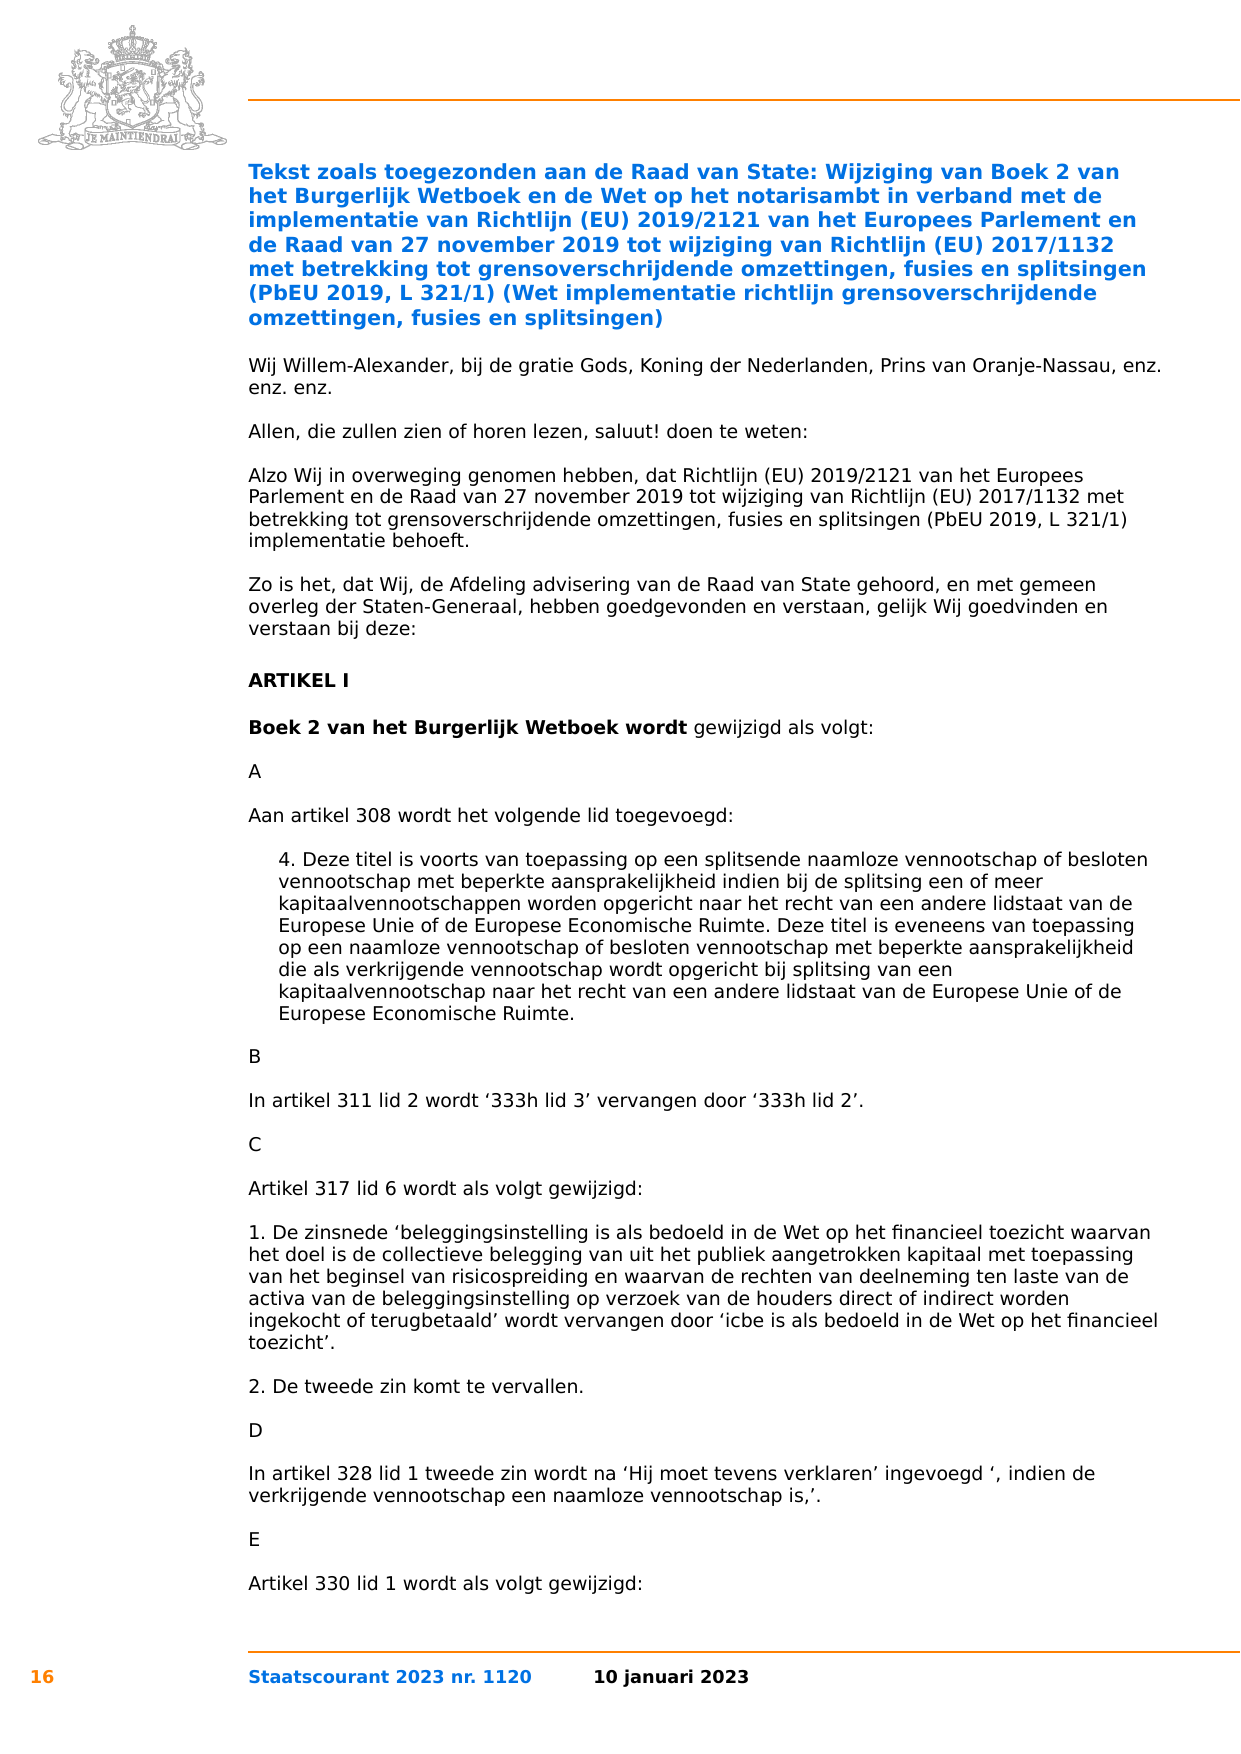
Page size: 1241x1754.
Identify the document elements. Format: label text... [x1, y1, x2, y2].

text D [248, 1419, 1163, 1441]
text Artikel 330 lid 1 wordt als volgt gewijzigd: [248, 1573, 1163, 1595]
text 1. De zinsnede ‘beleggingsinstelling is als bedoeld in de Wet op het financieel toezicht waarvan het doel is de collectieve belegging van uit het publiek aangetrokken kapitaal met toepassing van het beginsel van risicospreiding en waarvan de rechten van deelneming ten laste van de activa van de beleggingsinstelling op verzoek van de houders direct of indirect worden ingekocht of terugbetaald’ wordt vervangen door ‘icbe is als bedoeld in de Wet op het financieel toezicht’. [248, 1222, 1163, 1354]
text In artikel 328 lid 1 tweede zin wordt na ‘Hij moet tevens verklaren’ ingevoegd ‘, indien de verkrijgende vennootschap een naamloze vennootschap is,’. [248, 1463, 1163, 1507]
text Boek 2 van het Burgerlijk Wetboek wordt gewijzigd als volgt: [248, 717, 1163, 739]
text 4. Deze titel is voorts van toepassing op een splitsende naamloze vennootschap of besloten vennootschap met beperkte aansprakelijkheid indien bij de splitsing een of meer kapitaalvennootschappen worden opgericht naar het recht van een andere lidstaat van de Europese Unie of de Europese Economische Ruimte. Deze titel is eveneens van toepassing op een naamloze vennootschap of besloten vennootschap met beperkte aansprakelijkheid die als verkrijgende vennootschap wordt opgericht bij splitsing van een kapitaalvennootschap naar het recht van een andere lidstaat van de Europese Unie of de Europese Economische Ruimte. [278, 849, 1163, 1024]
text Artikel 317 lid 6 wordt als volgt gewijzigd: [248, 1178, 1163, 1200]
text Wij Willem-Alexander, bij de gratie Gods, Koning der Nederlanden, Prins van Oranje-Nassau, enz. enz. enz. [248, 355, 1163, 399]
subtitle Tekst zoals toegezonden aan de Raad van State: Wijziging van Boek 2 van het Burgerlijk Wetboek en de Wet op het notarisambt in verband met de implementatie van Richtlijn (EU) 2019/2121 van het Europees Parlement en de Raad van 27 november 2019 tot wijziging van Richtlijn (EU) 2017/1132 met betrekking tot grensoverschrijdende omzettingen, fusies en splitsingen (PbEU 2019, L 321/1) (Wet implementatie richtlijn grensoverschrijdende omzettingen, fusies en splitsingen) [248, 160, 1163, 330]
text B [248, 1046, 1163, 1068]
subtitle ARTIKEL I [248, 670, 1163, 692]
text In artikel 311 lid 2 wordt ‘333h lid 3’ vervangen door ‘333h lid 2’. [248, 1090, 1163, 1112]
text Zo is het, dat Wij, de Afdeling advisering van de Raad van State gehoord, en met gemeen overleg der Staten-Generaal, hebben goedgevonden en verstaan, gelijk Wij goedvinden en verstaan bij deze: [248, 574, 1163, 640]
text Alzo Wij in overweging genomen hebben, dat Richtlijn (EU) 2019/2121 van het Europees Parlement en de Raad van 27 november 2019 tot wijziging van Richtlijn (EU) 2017/1132 met betrekking tot grensoverschrijdende omzettingen, fusies en splitsingen (PbEU 2019, L 321/1) implementatie behoeft. [248, 464, 1163, 552]
text Allen, die zullen zien of horen lezen, saluut! doen te weten: [248, 421, 1163, 443]
text Aan artikel 308 wordt het volgende lid toegevoegd: [248, 805, 1163, 827]
text 2. De tweede zin komt te vervallen. [248, 1376, 1163, 1398]
text E [248, 1529, 1163, 1551]
text A [248, 761, 1163, 783]
text C [248, 1134, 1163, 1156]
picture [38, 25, 227, 150]
